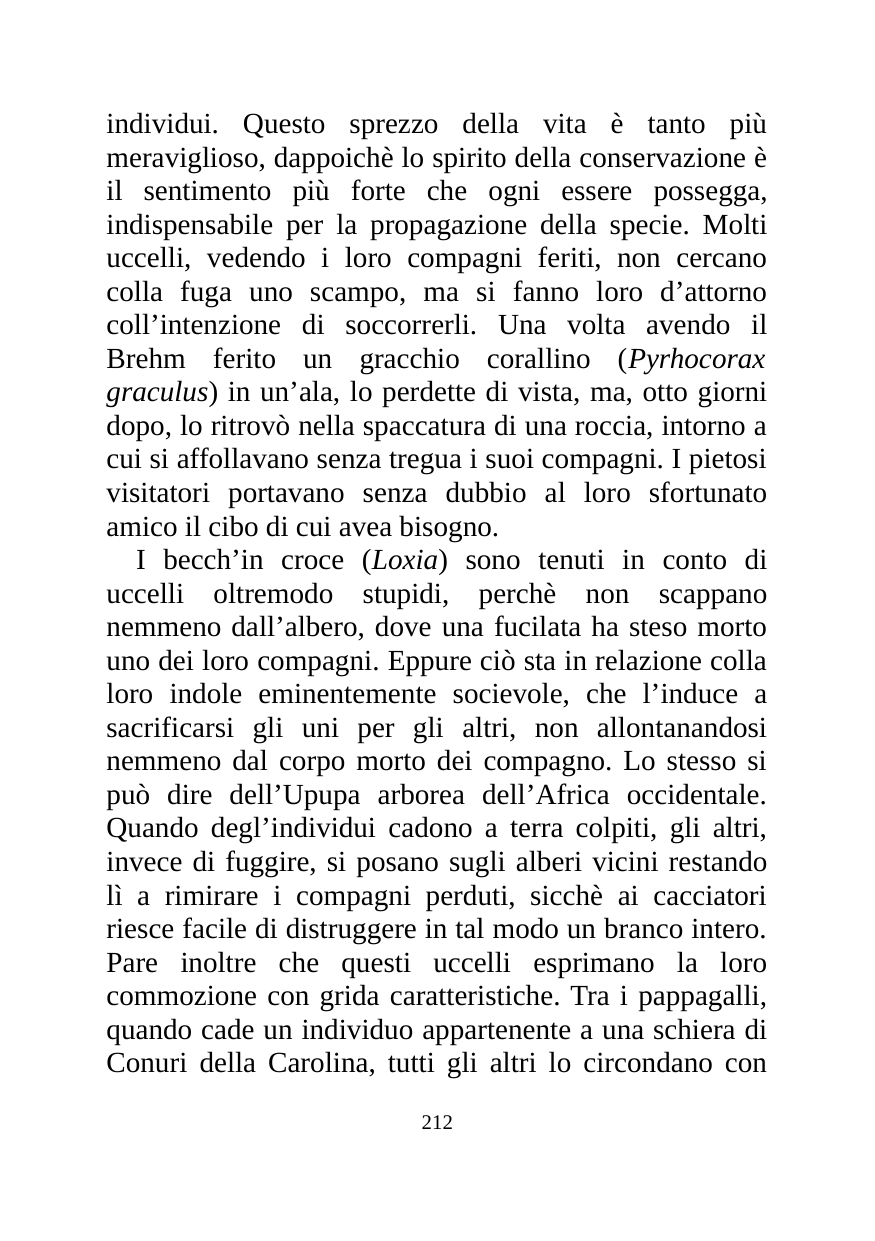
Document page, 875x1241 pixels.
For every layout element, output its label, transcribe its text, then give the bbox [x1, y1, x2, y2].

text individui. Questo sprezzo della vita è tanto più meraviglioso, dappoichè lo spirito della conservazione è il sentimento più forte che ogni essere possegga, indispensabile per la propagazione della specie. Molti uccelli, vedendo i loro compagni feriti, non cercano colla fuga uno scampo, ma si fanno loro d’attorno coll’intenzione di soccorrerli. Una volta avendo il Brehm ferito un gracchio corallino (Pyrhocorax graculus) in un’ala, lo perdette di vista, ma, otto giorni dopo, lo ritrovò nella spaccatura di una roccia, intorno a cui si affollavano senza tregua i suoi compagni. I pietosi visitatori portavano senza dubbio al loro sfortunato amico il cibo di cui avea bisogno. [106, 106, 768, 542]
text I becch’in croce (Loxia) sono tenuti in conto di uccelli oltremodo stupidi, perchè non scappano nemmeno dall’albero, dove una fucilata ha steso morto uno dei loro compagni. Eppure ciò sta in relazione colla loro indole eminentemente socievole, che l’induce a sacrificarsi gli uni per gli altri, non allontanandosi nemmeno dal corpo morto dei compagno. Lo stesso si può dire dell’Upupa arborea dell’Africa occidentale. Quando degl’individui cadono a terra colpiti, gli altri, invece di fuggire, si posano sugli alberi vicini restando lì a rimirare i compagni perduti, sicchè ai cacciatori riesce facile di distruggere in tal modo un branco intero. Pare inoltre che questi uccelli esprimano la loro commozione con grida caratteristiche. Tra i pappagalli, quando cade un individuo appartenente a una schiera di Conuri della Carolina, tutti gli altri lo circondano con [106, 542, 768, 1079]
